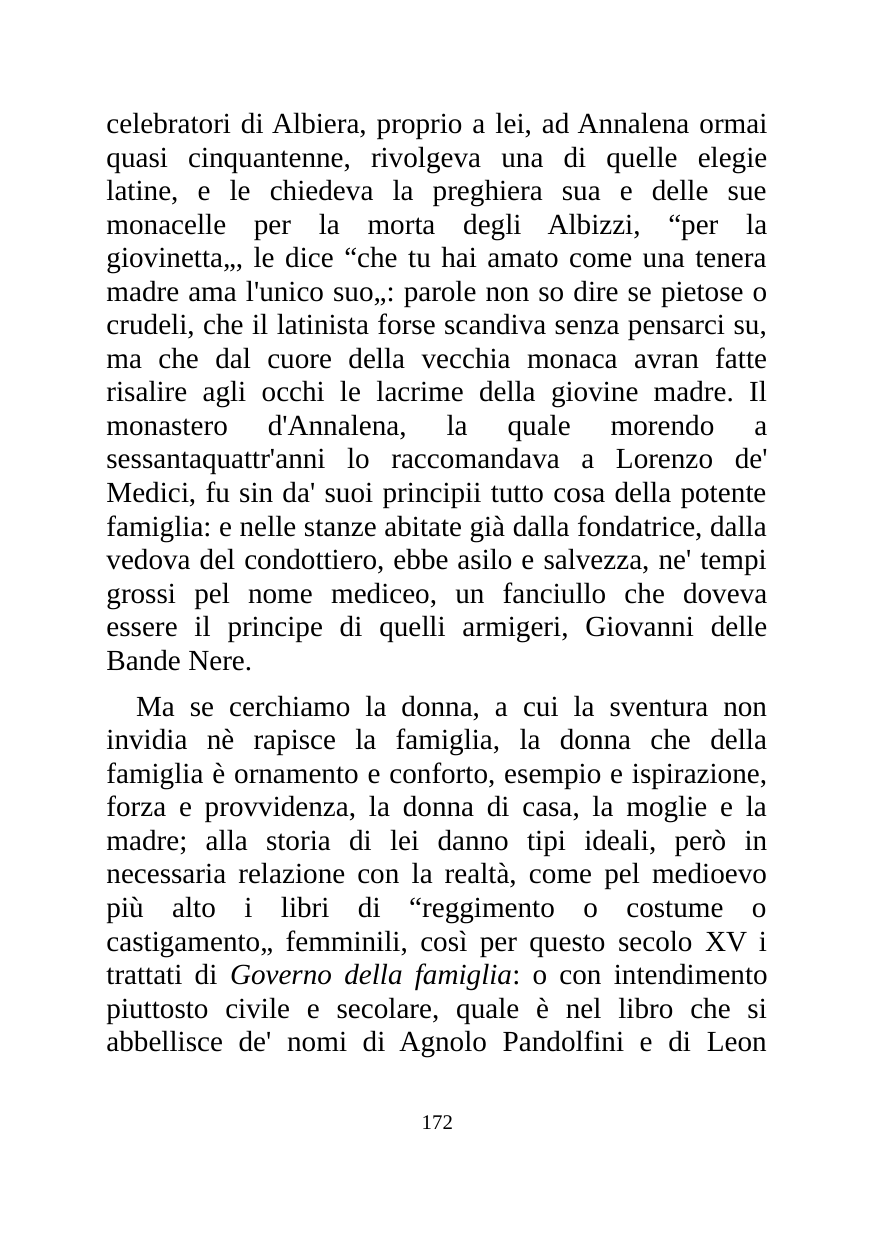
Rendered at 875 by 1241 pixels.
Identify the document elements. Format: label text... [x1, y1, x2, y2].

text Ma se cerchiamo la donna, a cui la sventura non invidia nè rapisce la famiglia, la donna che della famiglia è ornamento e conforto, esempio e ispirazione, forza e provvidenza, la donna di casa, la moglie e la madre; alla storia di lei danno tipi ideali, però in necessaria relazione con la realtà, come pel medioevo più alto i libri di “reggimento o costume o castigamento„ femminili, così per questo secolo XV i trattati di Governo della famiglia: o con intendimento piuttosto civile e secolare, quale è nel libro che si abbellisce de' nomi di Agnolo Pandolfini e di Leon [106, 689, 768, 1058]
text celebratori di Albiera, proprio a lei, ad Annalena ormai quasi cinquantenne, rivolgeva una di quelle elegie latine, e le chiedeva la preghiera sua e delle sue monacelle per la morta degli Albizzi, “per la giovinetta„, le dice “che tu hai amato come una tenera madre ama l'unico suo„: parole non so dire se pietose o crudeli, che il latinista forse scandiva senza pensarci su, ma che dal cuore della vecchia monaca avran fatte risalire agli occhi le lacrime della giovine madre. Il monastero d'Annalena, la quale morendo a sessantaquattr'anni lo raccomandava a Lorenzo de' Medici, fu sin da' suoi principii tutto cosa della potente famiglia: e nelle stanze abitate già dalla fondatrice, dalla vedova del condottiero, ebbe asilo e salvezza, ne' tempi grossi pel nome mediceo, un fanciullo che doveva essere il principe di quelli armigeri, Giovanni delle Bande Nere. [106, 106, 768, 676]
